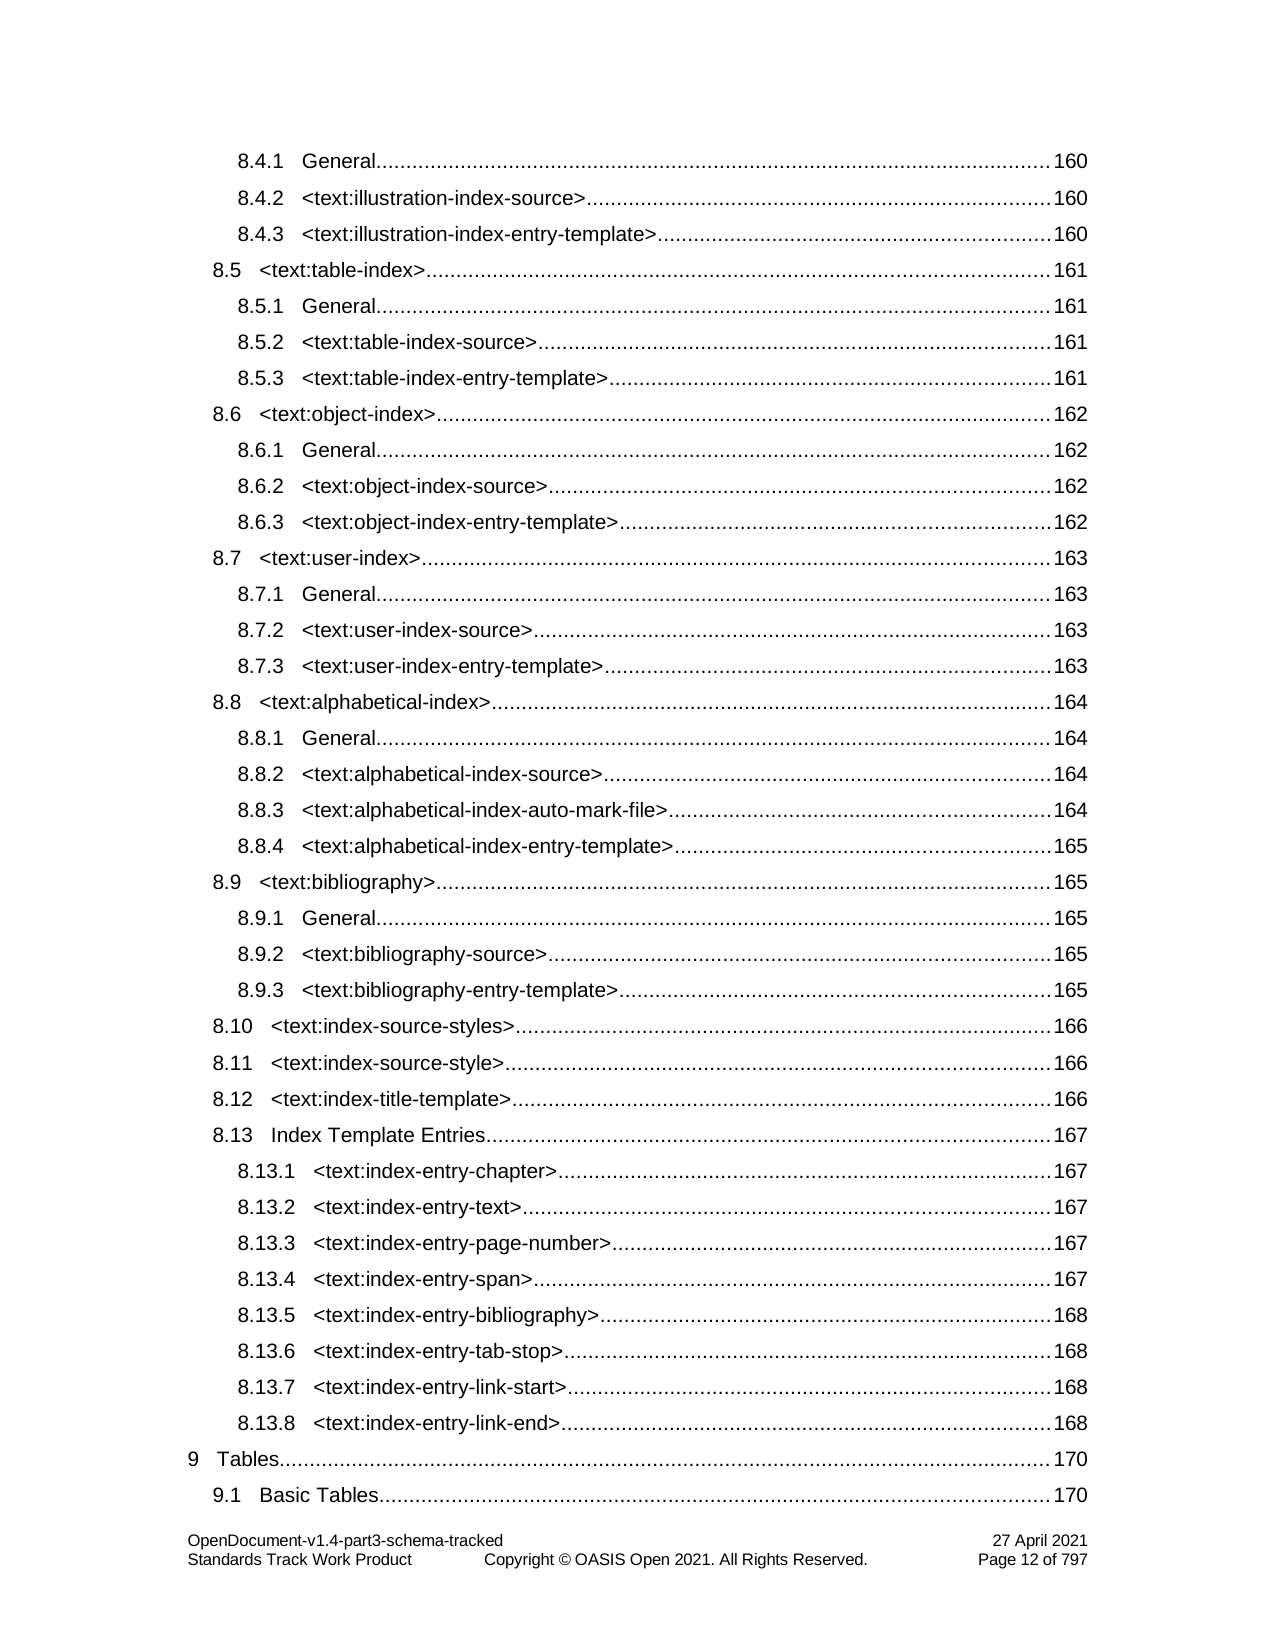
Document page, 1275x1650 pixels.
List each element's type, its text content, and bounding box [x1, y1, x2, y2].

text 8.5.2 <text:table-index-source> 161 [237, 330, 1088, 354]
text 8.6 <text:object-index> 162 [212, 402, 1088, 426]
text 8.9 <text:bibliography> 165 [212, 871, 1088, 894]
text 8.10 <text:index-source-styles> 166 [212, 1015, 1088, 1038]
text 8.13.3 <text:index-entry-page-number> 167 [237, 1231, 1088, 1255]
text 8.5.1 General 161 [237, 294, 1088, 318]
text 8.13.2 <text:index-entry-text> 167 [237, 1195, 1088, 1219]
text 8.13.1 <text:index-entry-chapter> 167 [237, 1159, 1088, 1183]
text 8.12 <text:index-title-template> 166 [212, 1087, 1088, 1111]
text 8.13 Index Template Entries 167 [212, 1123, 1088, 1147]
text 8.4.1 General 160 [237, 150, 1088, 173]
text 8.7.2 <text:user-index-source> 163 [237, 618, 1088, 642]
text 8.13.8 <text:index-entry-link-end> 168 [237, 1411, 1088, 1435]
text 8.13.5 <text:index-entry-bibliography> 168 [237, 1303, 1088, 1327]
text 8.5 <text:table-index> 161 [212, 258, 1088, 282]
text 8.13.4 <text:index-entry-span> 167 [237, 1267, 1088, 1291]
text 8.7 <text:user-index> 163 [212, 546, 1088, 570]
text 8.13.7 <text:index-entry-link-start> 168 [237, 1375, 1088, 1399]
text 9 Tables 170 [187, 1447, 1088, 1471]
text 8.11 <text:index-source-style> 166 [212, 1051, 1088, 1074]
text 8.6.1 General 162 [237, 438, 1088, 462]
text 8.4.2 <text:illustration-index-source> 160 [237, 186, 1088, 209]
text 8.8 <text:alphabetical-index> 164 [212, 691, 1088, 714]
text 8.8.2 <text:alphabetical-index-source> 164 [237, 763, 1088, 786]
text 9.1 Basic Tables 170 [212, 1483, 1088, 1507]
text 8.9.3 <text:bibliography-entry-template> 165 [237, 979, 1088, 1002]
text 8.9.1 General 165 [237, 907, 1088, 930]
text 8.7.1 General 163 [237, 582, 1088, 606]
text 8.4.3 <text:illustration-index-entry-template> 160 [237, 222, 1088, 246]
text 8.6.3 <text:object-index-entry-template> 162 [237, 510, 1088, 534]
text 8.8.4 <text:alphabetical-index-entry-template> 165 [237, 835, 1088, 858]
text 8.9.2 <text:bibliography-source> 165 [237, 943, 1088, 966]
text 8.7.3 <text:user-index-entry-template> 163 [237, 654, 1088, 678]
text 8.8.3 <text:alphabetical-index-auto-mark-file> 164 [237, 799, 1088, 822]
text 8.5.3 <text:table-index-entry-template> 161 [237, 366, 1088, 390]
text 8.6.2 <text:object-index-source> 162 [237, 474, 1088, 498]
text 8.13.6 <text:index-entry-tab-stop> 168 [237, 1339, 1088, 1363]
text 8.8.1 General 164 [237, 727, 1088, 750]
